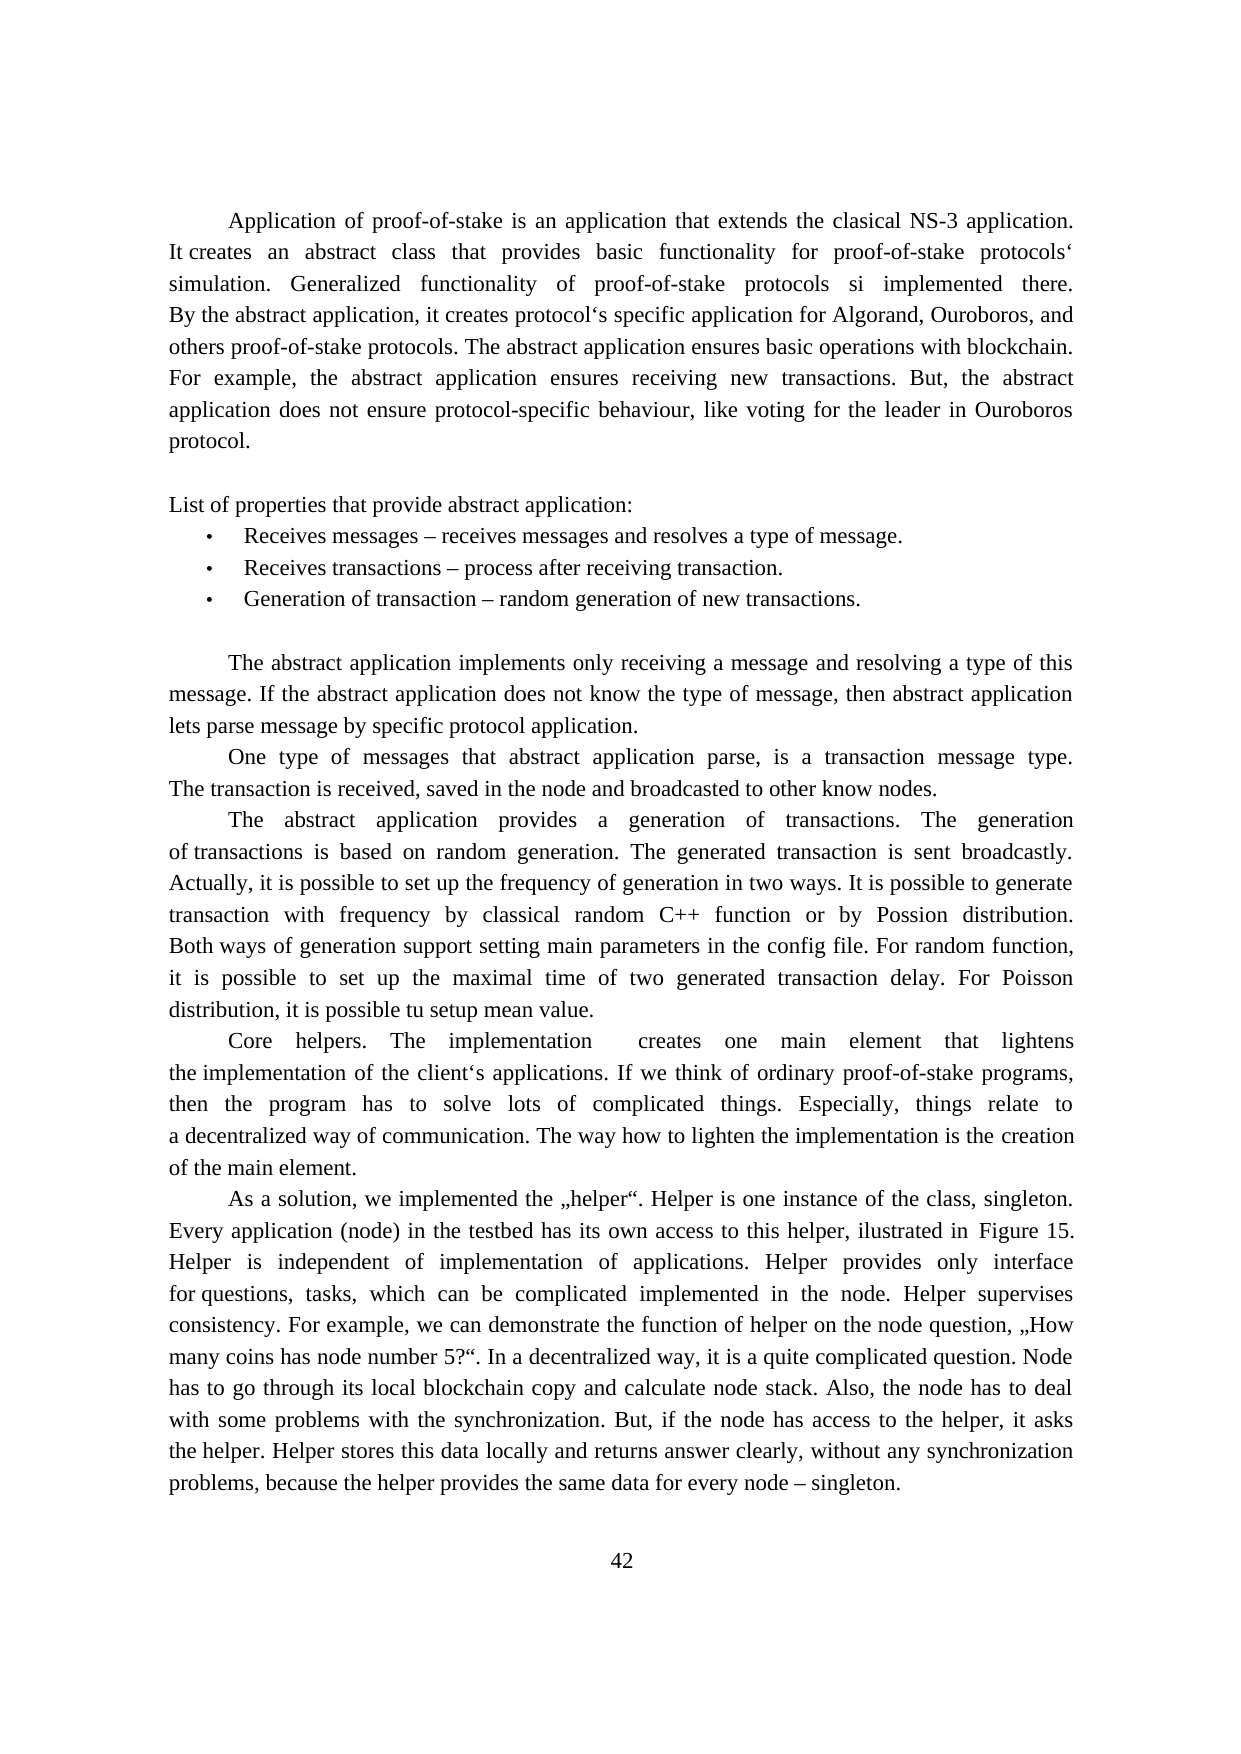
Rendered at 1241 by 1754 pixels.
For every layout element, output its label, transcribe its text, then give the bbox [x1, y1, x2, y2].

text Core helpers. The implementation creates one main element that lightens the implementation of the client‘s applications. If we think of ordinary proof-of-stake programs, then the program has to solve lots of complicated things. Especially, things relate to a decentralized way of communication. The way how to lighten the implementation is the creation of the main element. [169, 1027, 1075, 1180]
text The abstract application implements only receiving a message and resolving a type of this message. If the abstract application does not know the type of message, then abstract application lets parse message by specific protocol application. [169, 648, 1075, 738]
list Receives transactions – process after receiving transaction. [206, 554, 1075, 580]
text Application of proof-of-stake is an application that extends the clasical NS-3 application. It creates an abstract class that provides basic functionality for proof-of-stake protocols‘ simulation. Generalized functionality of proof-of-stake protocols si implemented there. By the abstract application, it creates protocol‘s specific application for Algorand, Ouroboros, and others proof-of-stake protocols. The abstract application ensures basic operations with blockchain. For example, the abstract application ensures receiving new transactions. But, the abstract application does not ensure protocol-specific behaviour, like voting for the leader in Ouroboros protocol. [169, 207, 1075, 454]
text As a solution, we implemented the „helper“. Helper is one instance of the class, singleton. Every application (node) in the testbed has its own access to this helper, ilustrated in Figure 15. Helper is independent of implementation of applications. Helper provides only interface for questions, tasks, which can be complicated implemented in the node. Helper supervises consistency. For example, we can demonstrate the function of helper on the node question, „How many coins has node number 5?“. In a decentralized way, it is a quite complicated question. Node has to go through its local blockchain copy and calculate node stack. Also, the node has to deal with some problems with the synchronization. But, if the node has access to the helper, it asks the helper. Helper stores this data locally and returns answer clearly, without any synchronization problems, because the helper provides the same data for every node – singleton. [169, 1185, 1075, 1496]
list Generation of transaction – random generation of new transactions. [206, 585, 1075, 612]
text List of properties that provide abstract application: [169, 491, 1075, 517]
text The abstract application provides a generation of transactions. The generation of transactions is based on random generation. The generated transaction is sent broadcastly. Actually, it is possible to set up the frequency of generation in two ways. It is possible to generate transaction with frequency by classical random C++ function or by Possion distribution. Both ways of generation support setting main parameters in the config file. For random function, it is possible to set up the maximal time of two generated transaction delay. For Poisson distribution, it is possible tu setup mean value. [169, 806, 1075, 1022]
text One type of messages that abstract application parse, is a transaction message type. The transaction is received, saved in the node and broadcasted to other know nodes. [169, 743, 1075, 801]
list Receives messages – receives messages and resolves a type of message. [206, 522, 1075, 549]
